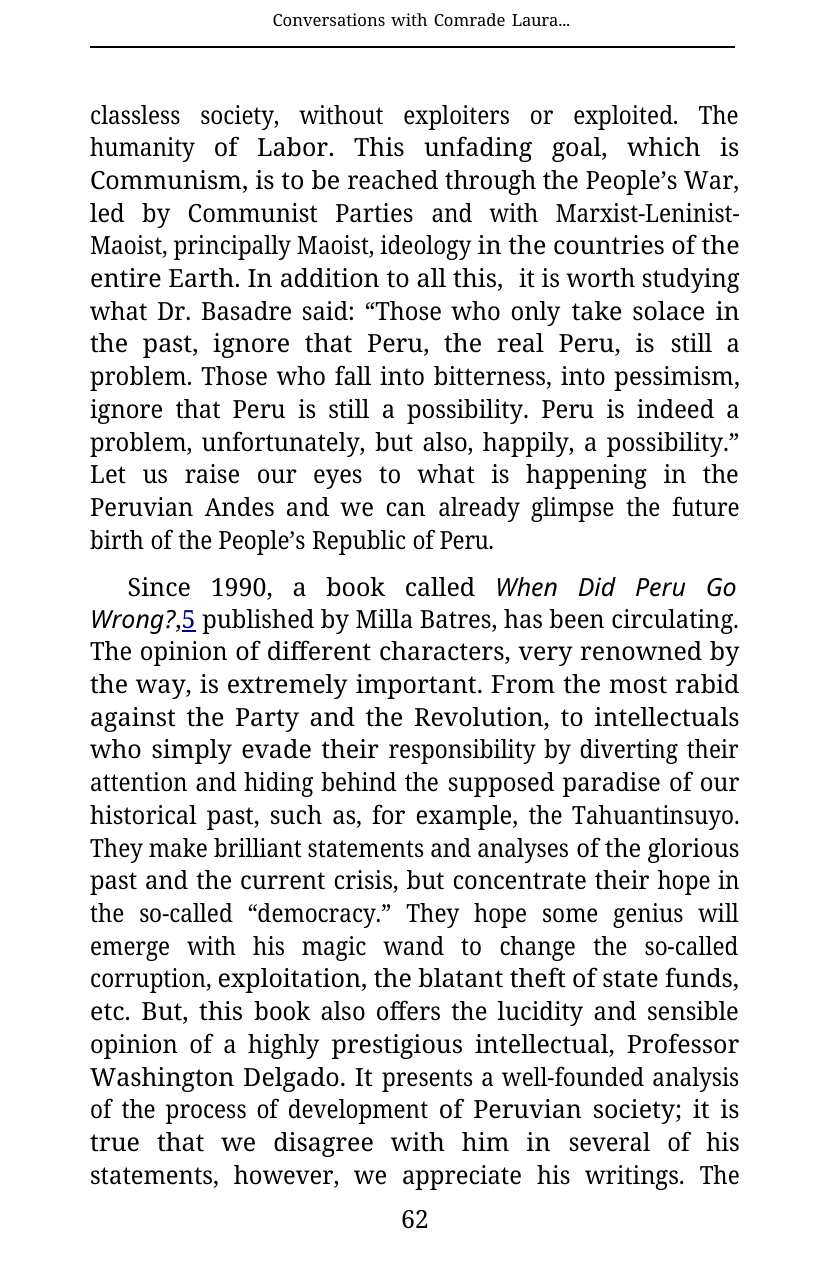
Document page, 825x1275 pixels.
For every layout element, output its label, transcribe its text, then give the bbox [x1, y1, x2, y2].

text Since 1990, a book called When Did Peru Go Wrong?,5 published by Milla Batres, has been circulating. The opinion of different characters, very renowned by the way, is extremely important. From the most rabid against the Party and the Revolution, to intellectuals who simply evade their responsibility by diverting their attention and hiding behind the supposed paradise of our historical past, such as, for example, the Tahuantinsuyo. They make brilliant statements and analyses of the glorious past and the current crisis, but concentrate their hope in the so-called “democracy.” They hope some genius will emerge with his magic wand to change the so-called corruption, exploitation, the blatant theft of state funds, etc. But, this book also offers the lucidity and sensible opinion of a highly prestigious intellectual, Professor Washington Delgado. It presents a well-founded analysis of the process of development of Peruvian society; it is true that we disagree with him in several of his statements, however, we appreciate his writings. The [90, 570, 740, 1191]
text Conversations with Comrade Laura... [272, 9, 752, 32]
text classless society, without exploiters or exploited. The humanity of Labor. This unfading goal, which is Communism, is to be reached through the People’s War, led by Communist Parties and with Marxist-Leninist-Maoist, principally Maoist, ideology in the countries of the entire Earth. In addition to all this, it is worth studying what Dr. Basadre said: “Those who only take solace in the past, ignore that Peru, the real Peru, is still a problem. Those who fall into bitterness, into pessimism, ignore that Peru is still a possibility. Peru is indeed a problem, unfortunately, but also, happily, a possibility.” Let us raise our eyes to what is happening in the Peruvian Andes and we can already glimpse the future birth of the People’s Republic of Peru. [90, 99, 740, 556]
